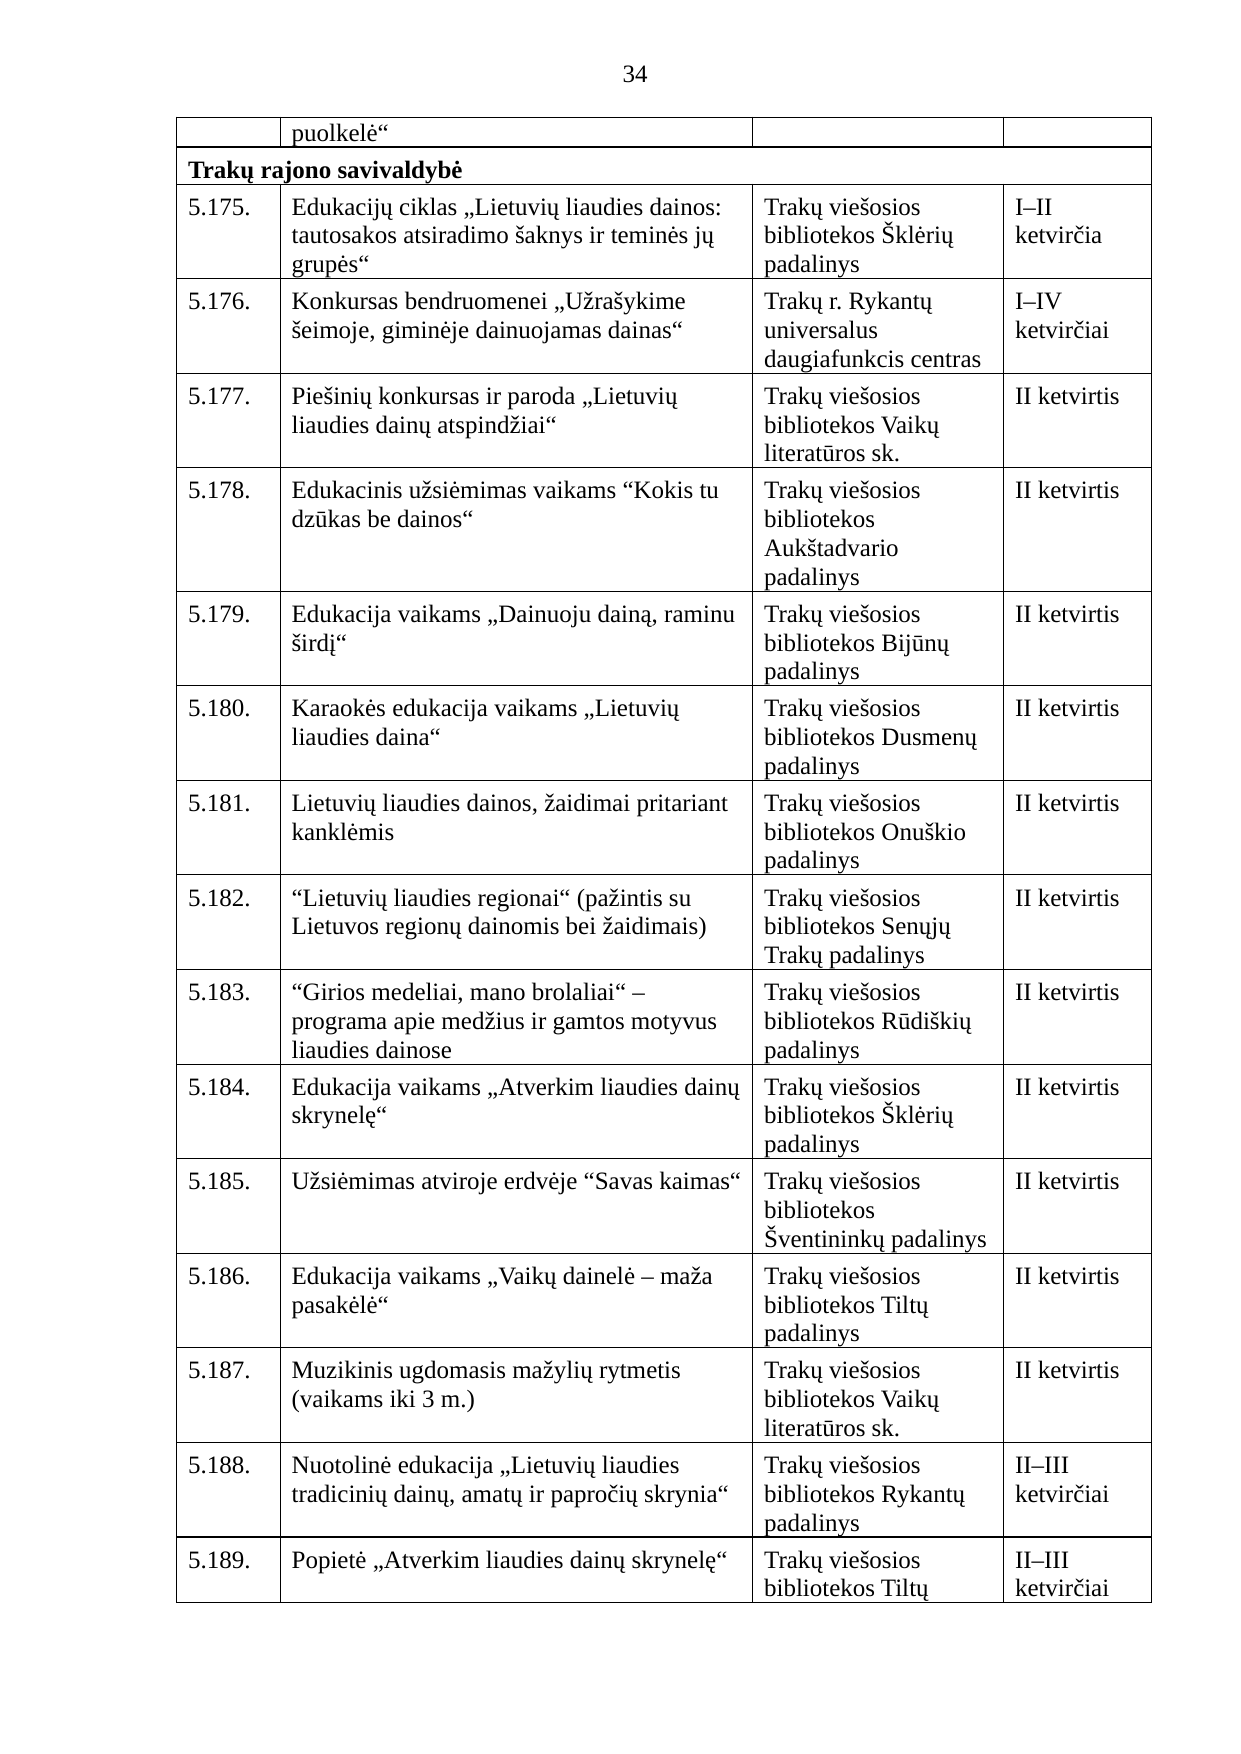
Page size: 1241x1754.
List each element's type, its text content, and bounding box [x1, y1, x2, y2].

table_cell II ketvirtis [1004, 1159, 1151, 1253]
table_cell Edukacijų ciklas „Lietuvių liaudies dainos: tautosakos atsiradimo šaknys ir teminės jų grupės“ [281, 185, 752, 278]
table_cell Trakų viešosios bibliotekos Rūdiškių padalinys [753, 970, 1003, 1063]
table_cell [1152, 278, 1240, 373]
table_cell puolkelė“ [281, 118, 752, 146]
table_cell 5.184. [177, 1065, 280, 1158]
table_cell [1152, 1536, 1240, 1602]
table_cell Trakų viešosios bibliotekos Tiltų padalinys [753, 1254, 1003, 1347]
table_cell Užsiėmimas atviroje erdvėje “Savas kaimas“ [281, 1159, 752, 1253]
table_cell II ketvirtis [1004, 781, 1151, 874]
table_cell Lietuvių liaudies dainos, žaidimai pritariant kanklėmis [281, 781, 752, 874]
table_cell Trakų viešosios bibliotekos Onuškio padalinys [753, 781, 1003, 874]
table_cell [1152, 969, 1240, 1063]
table_cell Trakų viešosios bibliotekos Šklėrių padalinys [753, 185, 1003, 278]
table_cell 5.181. [177, 781, 280, 874]
table_cell [177, 118, 280, 146]
table_cell II–III ketvirčiai [1004, 1538, 1151, 1602]
table_cell Konkursas bendruomenei „Užrašykime šeimoje, giminėje dainuojamas dainas“ [281, 279, 752, 373]
table_cell [1152, 780, 1240, 874]
table_cell II ketvirtis [1004, 686, 1151, 780]
table_cell II ketvirtis [1004, 1065, 1151, 1158]
table_cell Edukacinis užsiėmimas vaikams “Kokis tu dzūkas be dainos“ [281, 468, 752, 591]
table_cell Trakų r. Rykantų universalus daugiafunkcis centras [753, 279, 1003, 373]
table_cell [1152, 1253, 1240, 1347]
table_cell [1004, 118, 1151, 146]
table_cell Trakų viešosios bibliotekos Bijūnų padalinys [753, 592, 1003, 685]
table_cell Trakų viešosios bibliotekos Rykantų padalinys [753, 1443, 1003, 1536]
table_cell II ketvirtis [1004, 1348, 1151, 1442]
table_cell [1152, 874, 1240, 969]
table_cell 5.180. [177, 686, 280, 780]
table_cell Piešinių konkursas ir paroda „Lietuvių liaudies dainų atspindžiai“ [281, 374, 752, 467]
table_cell Trakų viešosios bibliotekos Aukštadvario padalinys [753, 468, 1003, 591]
table_cell Edukacija vaikams „Atverkim liaudies dainų skrynelę“ [281, 1065, 752, 1158]
table_cell Trakų viešosios bibliotekos Tiltų [753, 1538, 1003, 1602]
table_cell 5.177. [177, 374, 280, 467]
table_cell [1152, 1158, 1240, 1253]
table_cell 5.186. [177, 1254, 280, 1347]
table_cell II ketvirtis [1004, 875, 1151, 969]
table_cell “Girios medeliai, mano brolaliai“ – programa apie medžius ir gamtos motyvus liaudies dainose [281, 970, 752, 1063]
table_cell 5.178. [177, 468, 280, 591]
table_cell II ketvirtis [1004, 970, 1151, 1063]
table_cell II ketvirtis [1004, 468, 1151, 591]
table_cell Edukacija vaikams „Vaikų dainelė – maža pasakėlė“ [281, 1254, 752, 1347]
table_cell “Lietuvių liaudies regionai“ (pažintis su Lietuvos regionų dainomis bei žaidimais) [281, 875, 752, 969]
table_cell [1152, 685, 1240, 780]
table_cell II–III ketvirčiai [1004, 1443, 1151, 1536]
table_cell Trakų viešosios bibliotekos Dusmenų padalinys [753, 686, 1003, 780]
table_cell Karaokės edukacija vaikams „Lietuvių liaudies daina“ [281, 686, 752, 780]
table_cell I–IV ketvirčiai [1004, 279, 1151, 373]
table_cell [1152, 467, 1240, 591]
table_cell [1152, 1064, 1240, 1158]
table_cell 5.182. [177, 875, 280, 969]
table_cell [1152, 591, 1240, 685]
table_cell Trakų rajono savivaldybė [177, 148, 1151, 183]
table_cell 5.185. [177, 1159, 280, 1253]
table_cell Trakų viešosios bibliotekos Vaikų literatūros sk. [753, 374, 1003, 467]
table_cell [1152, 146, 1240, 183]
table_cell Trakų viešosios bibliotekos Šventininkų padalinys [753, 1159, 1003, 1253]
table_cell 5.176. [177, 279, 280, 373]
table_cell 5.179. [177, 592, 280, 685]
table_cell 5.183. [177, 970, 280, 1063]
table_cell II ketvirtis [1004, 374, 1151, 467]
table_cell [753, 118, 1003, 146]
table_cell II ketvirtis [1004, 592, 1151, 685]
table_cell [1152, 373, 1240, 467]
table_cell Trakų viešosios bibliotekos Vaikų literatūros sk. [753, 1348, 1003, 1442]
table_cell 5.189. [177, 1538, 280, 1602]
table_cell Popietė „Atverkim liaudies dainų skrynelę“ [281, 1538, 752, 1602]
table_cell Trakų viešosios bibliotekos Šklėrių padalinys [753, 1065, 1003, 1158]
table_cell [1152, 1442, 1240, 1536]
table_cell II ketvirtis [1004, 1254, 1151, 1347]
table_cell [1152, 117, 1240, 146]
table_cell Muzikinis ugdomasis mažylių rytmetis (vaikams iki 3 m.) [281, 1348, 752, 1442]
table_cell Trakų viešosios bibliotekos Senųjų Trakų padalinys [753, 875, 1003, 969]
table_cell I–II ketvirčia [1004, 185, 1151, 278]
table_cell Nuotolinė edukacija „Lietuvių liaudies tradicinių dainų, amatų ir papročių skrynia“ [281, 1443, 752, 1536]
table_cell 5.187. [177, 1348, 280, 1442]
table_cell [1152, 184, 1240, 278]
table_cell [1152, 1347, 1240, 1442]
table_cell Edukacija vaikams „Dainuoju dainą, raminu širdį“ [281, 592, 752, 685]
table_cell 5.175. [177, 185, 280, 278]
table_cell 5.188. [177, 1443, 280, 1536]
